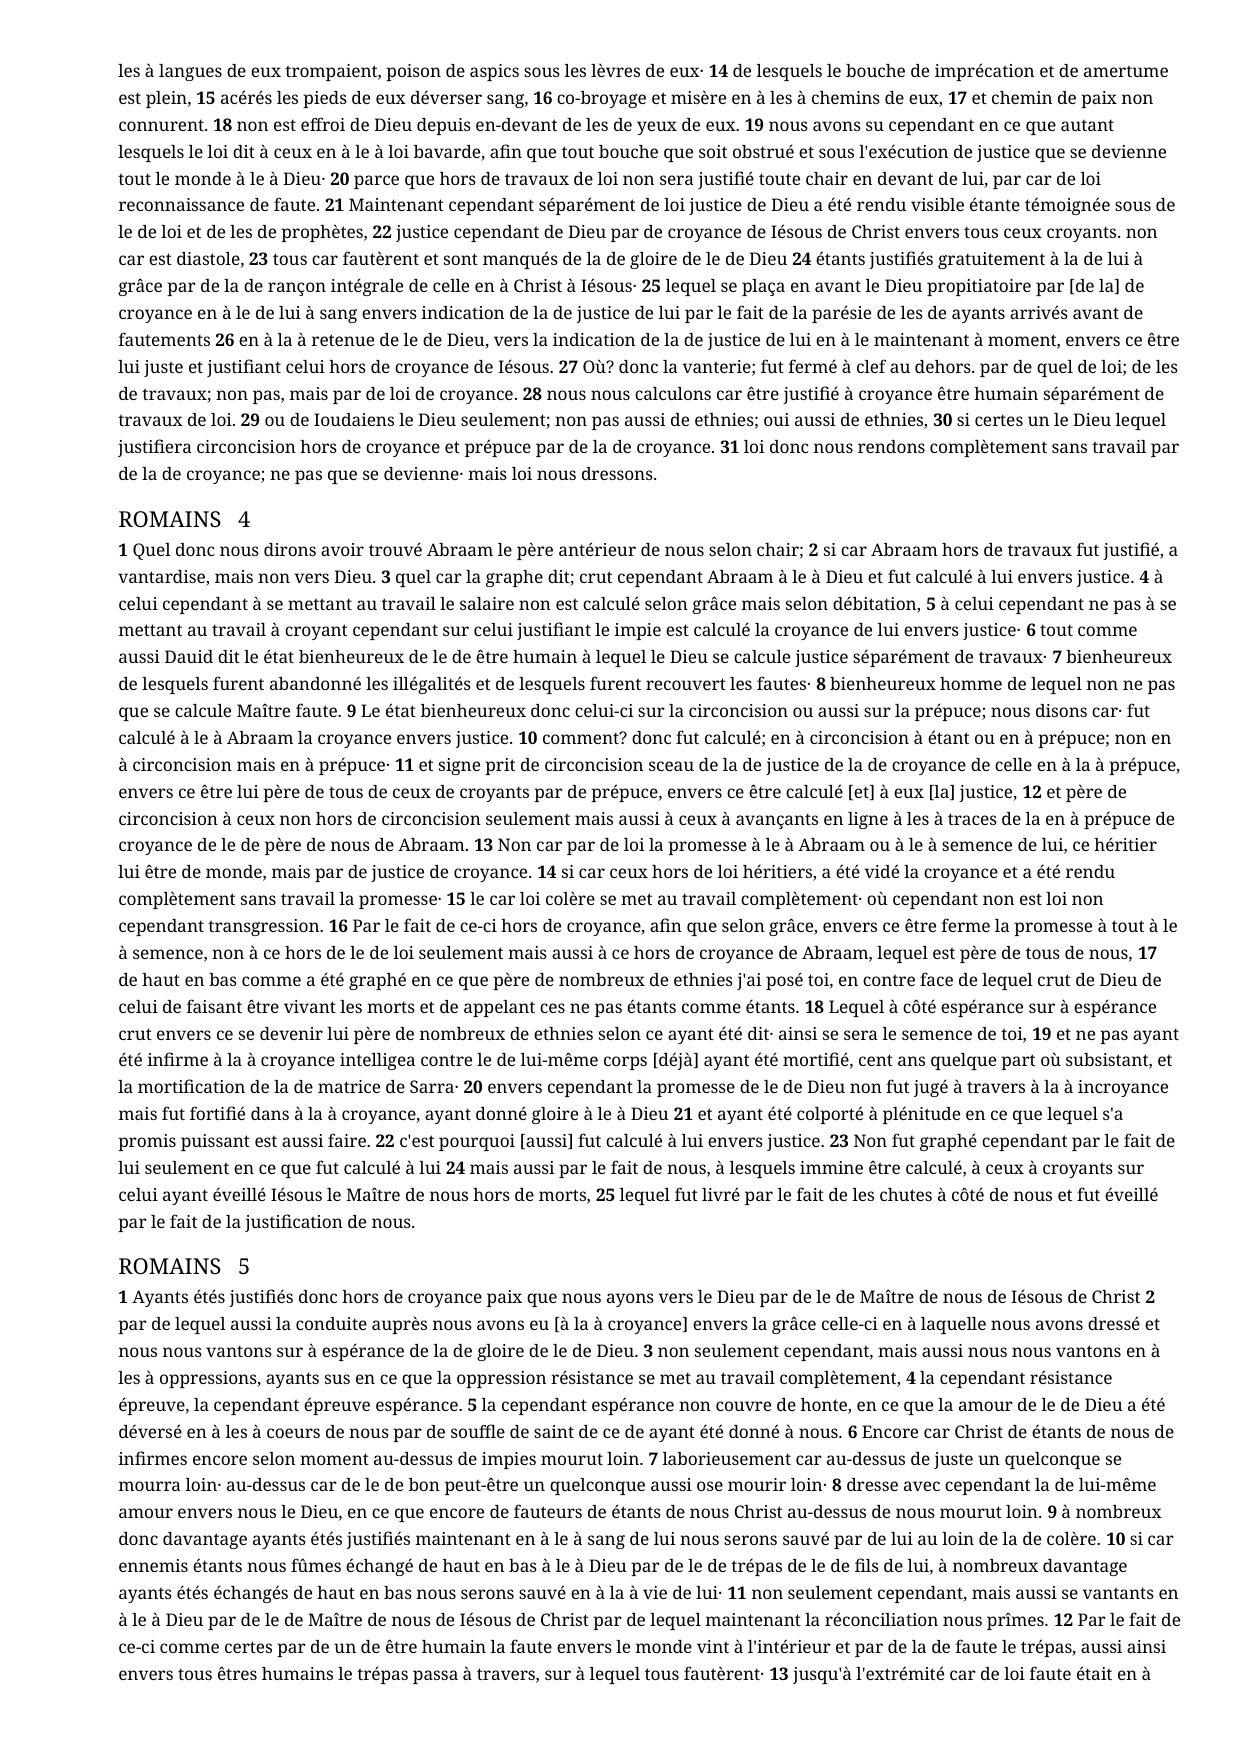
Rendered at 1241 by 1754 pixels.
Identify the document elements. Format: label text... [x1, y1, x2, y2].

text ROMAINS 4 [118, 504, 1181, 533]
text ROMAINS 5 [118, 1251, 1181, 1281]
text 1 Quel donc nous dirons avoir trouvé Abraam le père antérieur de nous selon chair; 2 si car Abraam hors de travaux fut justifié, a vantardise, mais non vers Dieu. 3 quel car la graphe dit; crut cependant Abraam à le à Dieu et fut calculé à lui envers justice. 4 à celui cependant à se mettant au travail le salaire non est calculé selon grâce mais selon débitation, 5 à celui cependant ne pas à se mettant au travail à croyant cependant sur celui justifiant le impie est calculé la croyance de lui envers justice· 6 tout comme aussi Dauid dit le état bienheureux de le de être humain à lequel le Dieu se calcule justice séparément de travaux· 7 bienheureux de lesquels furent abandonné les illégalités et de lesquels furent recouvert les fautes· 8 bienheureux homme de lequel non ne pas que se calcule Maître faute. 9 Le état bienheureux donc celui-ci sur la circoncision ou aussi sur la prépuce; nous disons car· fut calculé à le à Abraam la croyance envers justice. 10 comment? donc fut calculé; en à circoncision à étant ou en à prépuce; non en à circoncision mais en à prépuce· 11 et signe prit de circoncision sceau de la de justice de la de croyance de celle en à la à prépuce, envers ce être lui père de tous de ceux de croyants par de prépuce, envers ce être calculé [et] à eux [la] justice, 12 et père de circoncision à ceux non hors de circoncision seulement mais aussi à ceux à avançants en ligne à les à traces de la en à prépuce de croyance de le de père de nous de Abraam. 13 Non car par de loi la promesse à le à Abraam ou à le à semence de lui, ce héritier lui être de monde, mais par de justice de croyance. 14 si car ceux hors de loi héritiers, a été vidé la croyance et a été rendu complètement sans travail la promesse· 15 le car loi colère se met au travail complètement· où cependant non est loi non cependant transgression. 16 Par le fait de ce-ci hors de croyance, afin que selon grâce, envers ce être ferme la promesse à tout à le à semence, non à ce hors de le de loi seulement mais aussi à ce hors de croyance de Abraam, lequel est père de tous de nous, 17 de haut en bas comme a été graphé en ce que père de nombreux de ethnies j'ai posé toi, en contre face de lequel crut de Dieu de celui de faisant être vivant les morts et de appelant ces ne pas étants comme étants. 18 Lequel à côté espérance sur à espérance crut envers ce se devenir lui père de nombreux de ethnies selon ce ayant été dit· ainsi se sera le semence de toi, 19 et ne pas ayant été infirme à la à croyance intelligea contre le de lui-même corps [déjà] ayant été mortifié, cent ans quelque part où subsistant, et la mortification de la de matrice de Sarra· 20 envers cependant la promesse de le de Dieu non fut jugé à travers à la à incroyance mais fut fortifié dans à la à croyance, ayant donné gloire à le à Dieu 21 et ayant été colporté à plénitude en ce que lequel s'a promis puissant est aussi faire. 22 c'est pourquoi [aussi] fut calculé à lui envers justice. 23 Non fut graphé cependant par le fait de lui seulement en ce que fut calculé à lui 24 mais aussi par le fait de nous, à lesquels immine être calculé, à ceux à croyants sur celui ayant éveillé Iésous le Maître de nous hors de morts, 25 lequel fut livré par le fait de les chutes à côté de nous et fut éveillé par le fait de la justification de nous. [118, 538, 1181, 1233]
text les à langues de eux trompaient, poison de aspics sous les lèvres de eux· 14 de lesquels le bouche de imprécation et de amertume est plein, 15 acérés les pieds de eux déverser sang, 16 co-broyage et misère en à les à chemins de eux, 17 et chemin de paix non connurent. 18 non est effroi de Dieu depuis en-devant de les de yeux de eux. 19 nous avons su cependant en ce que autant lesquels le loi dit à ceux en à le à loi bavarde, afin que tout bouche que soit obstrué et sous l'exécution de justice que se devienne tout le monde à le à Dieu· 20 parce que hors de travaux de loi non sera justifié toute chair en devant de lui, par car de loi reconnaissance de faute. 21 Maintenant cependant séparément de loi justice de Dieu a été rendu visible étante témoignée sous de le de loi et de les de prophètes, 22 justice cependant de Dieu par de croyance de Iésous de Christ envers tous ceux croyants. non car est diastole, 23 tous car fautèrent et sont manqués de la de gloire de le de Dieu 24 étants justifiés gratuitement à la de lui à grâce par de la de rançon intégrale de celle en à Christ à Iésous· 25 lequel se plaça en avant le Dieu propitiatoire par [de la] de croyance en à le de lui à sang envers indication de la de justice de lui par le fait de la parésie de les de ayants arrivés avant de fautements 26 en à la à retenue de le de Dieu, vers la indication de la de justice de lui en à le maintenant à moment, envers ce être lui juste et justifiant celui hors de croyance de Iésous. 27 Où? donc la vanterie; fut fermé à clef au dehors. par de quel de loi; de les de travaux; non pas, mais par de loi de croyance. 28 nous nous calculons car être justifié à croyance être humain séparément de travaux de loi. 29 ou de Ioudaiens le Dieu seulement; non pas aussi de ethnies; oui aussi de ethnies, 30 si certes un le Dieu lequel justifiera circoncision hors de croyance et prépuce par de la de croyance. 31 loi donc nous rendons complètement sans travail par de la de croyance; ne pas que se devienne· mais loi nous dressons. [118, 59, 1181, 486]
text 1 Ayants étés justifiés donc hors de croyance paix que nous ayons vers le Dieu par de le de Maître de nous de Iésous de Christ 2 par de lequel aussi la conduite auprès nous avons eu [à la à croyance] envers la grâce celle-ci en à laquelle nous avons dressé et nous nous vantons sur à espérance de la de gloire de le de Dieu. 3 non seulement cependant, mais aussi nous nous vantons en à les à oppressions, ayants sus en ce que la oppression résistance se met au travail complètement, 4 la cependant résistance épreuve, la cependant épreuve espérance. 5 la cependant espérance non couvre de honte, en ce que la amour de le de Dieu a été déversé en à les à coeurs de nous par de souffle de saint de ce de ayant été donné à nous. 6 Encore car Christ de étants de nous de infirmes encore selon moment au-dessus de impies mourut loin. 7 laborieusement car au-dessus de juste un quelconque se mourra loin· au-dessus car de le de bon peut-être un quelconque aussi ose mourir loin· 8 dresse avec cependant la de lui-même amour envers nous le Dieu, en ce que encore de fauteurs de étants de nous Christ au-dessus de nous mourut loin. 9 à nombreux donc davantage ayants étés justifiés maintenant en à le à sang de lui nous serons sauvé par de lui au loin de la de colère. 10 si car ennemis étants nous fûmes échangé de haut en bas à le à Dieu par de le de trépas de le de fils de lui, à nombreux davantage ayants étés échangés de haut en bas nous serons sauvé en à la à vie de lui· 11 non seulement cependant, mais aussi se vantants en à le à Dieu par de le de Maître de nous de Iésous de Christ par de lequel maintenant la réconciliation nous prîmes. 12 Par le fait de ce-ci comme certes par de un de être humain la faute envers le monde vint à l'intérieur et par de la de faute le trépas, aussi ainsi envers tous êtres humains le trépas passa à travers, sur à lequel tous fautèrent· 13 jusqu'à l'extrémité car de loi faute était en à [118, 1285, 1181, 1685]
